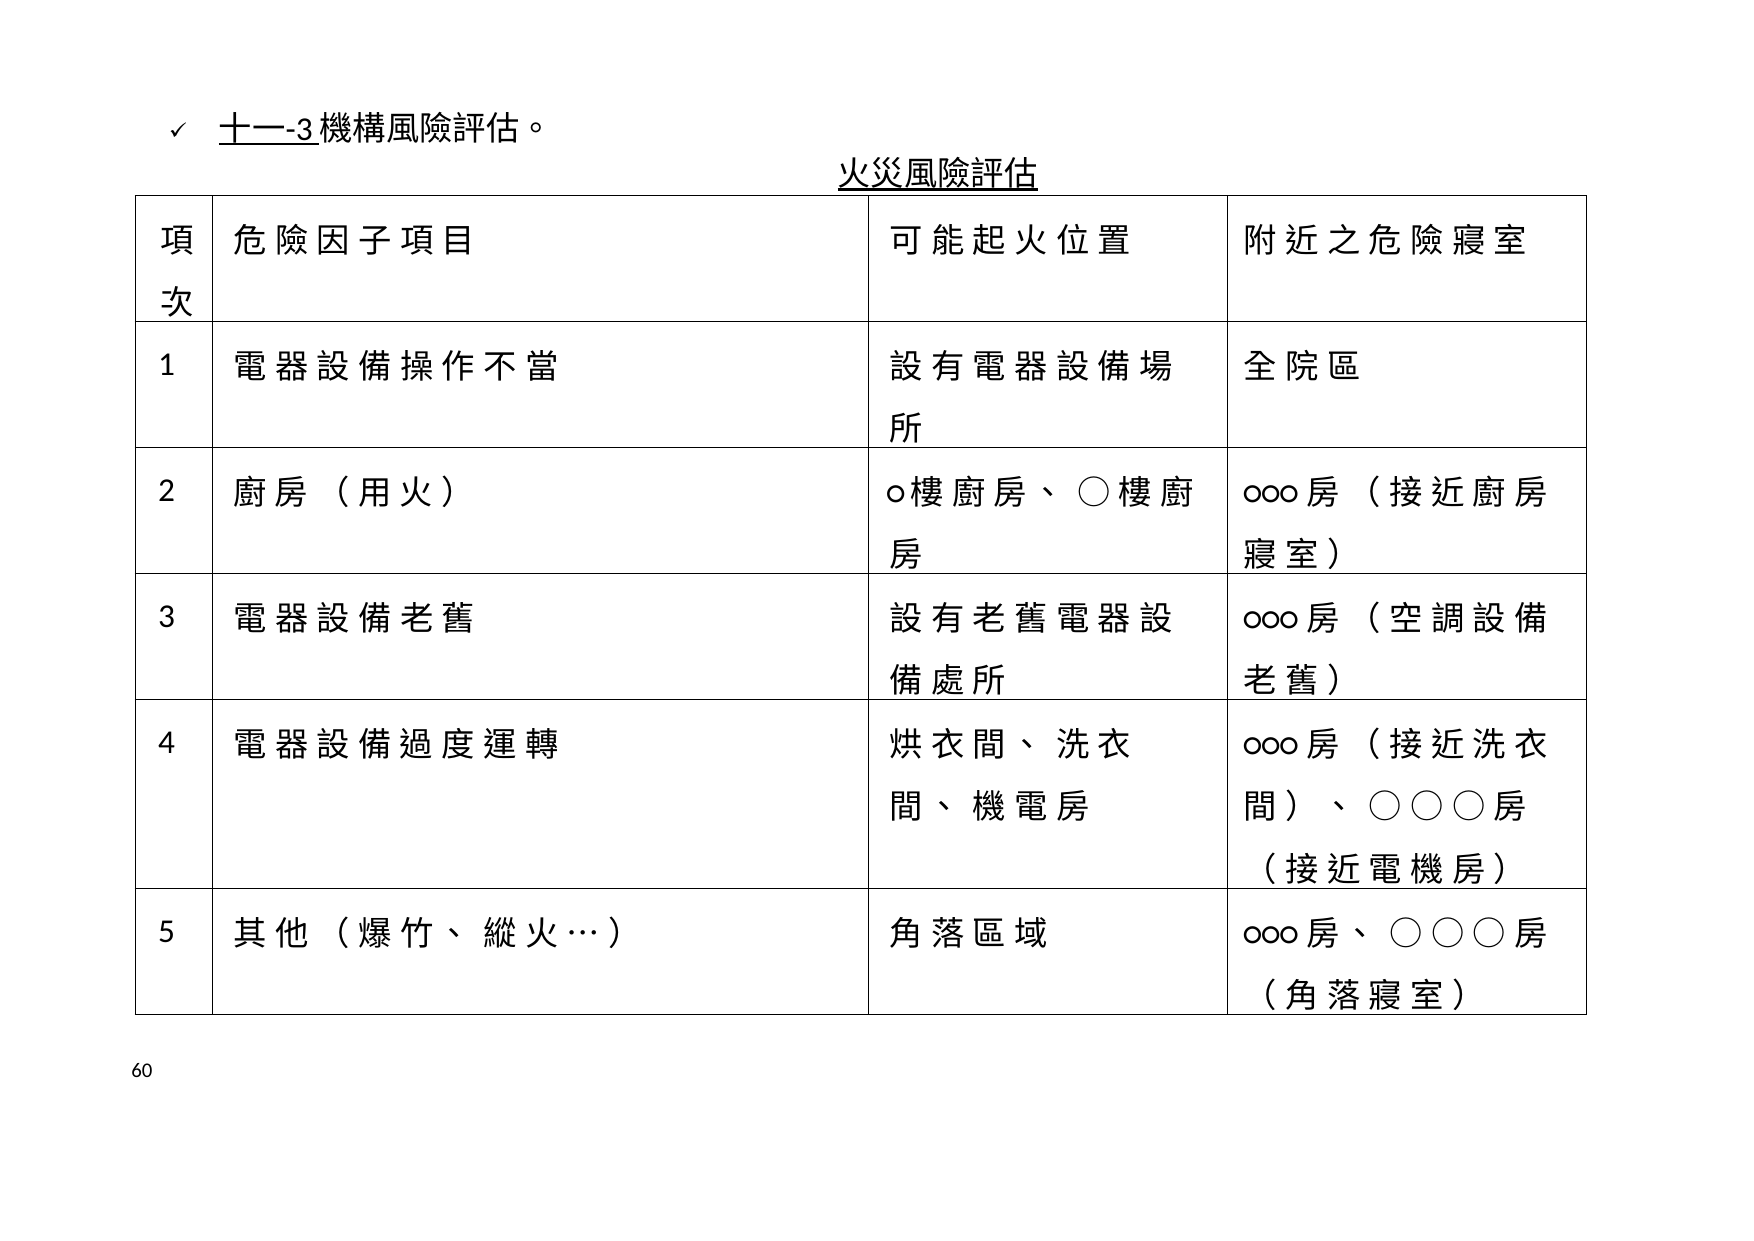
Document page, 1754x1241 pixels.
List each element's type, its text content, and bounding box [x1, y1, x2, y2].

table_cell ○○○房（接近廚房寢室） [1228, 448, 1586, 573]
table_cell 電器設備老舊 [213, 574, 868, 699]
table_header 項次 [136, 196, 212, 321]
table_cell 電器設備過度運轉 [213, 700, 868, 888]
table_header 附近之危險寢室 [1228, 196, 1586, 321]
table_cell 全院區 [1228, 322, 1586, 447]
table_cell 設有電器設備場所 [869, 322, 1227, 447]
table_cell 5 [136, 889, 212, 1014]
text 火災風險評估 [219, 149, 1656, 195]
table_cell 設有老舊電器設備處所 [869, 574, 1227, 699]
table_cell ○○○房（接近洗衣間）、○○○房（接近電機房） [1228, 700, 1586, 888]
table_cell ○○○房、○○○房（角落寢室） [1228, 889, 1586, 1014]
table_cell ○樓廚房、○樓廚房 [869, 448, 1227, 573]
table_cell 廚房（用火） [213, 448, 868, 573]
table_cell 烘衣間、洗衣間、機電房 [869, 700, 1227, 888]
table_cell 2 [136, 448, 212, 573]
list 十一-3機構風險評估。 [169, 103, 1656, 149]
table_cell 角落區域 [869, 889, 1227, 1014]
table_cell 其他（爆竹、縱火…） [213, 889, 868, 1014]
table_cell 電器設備操作不當 [213, 322, 868, 447]
table_cell 1 [136, 322, 212, 447]
table_cell 3 [136, 574, 212, 699]
table_header 可能起火位置 [869, 196, 1227, 321]
table_header 危險因子項目 [213, 196, 868, 321]
table_cell ○○○房（空調設備老舊） [1228, 574, 1586, 699]
table_cell 4 [136, 700, 212, 888]
